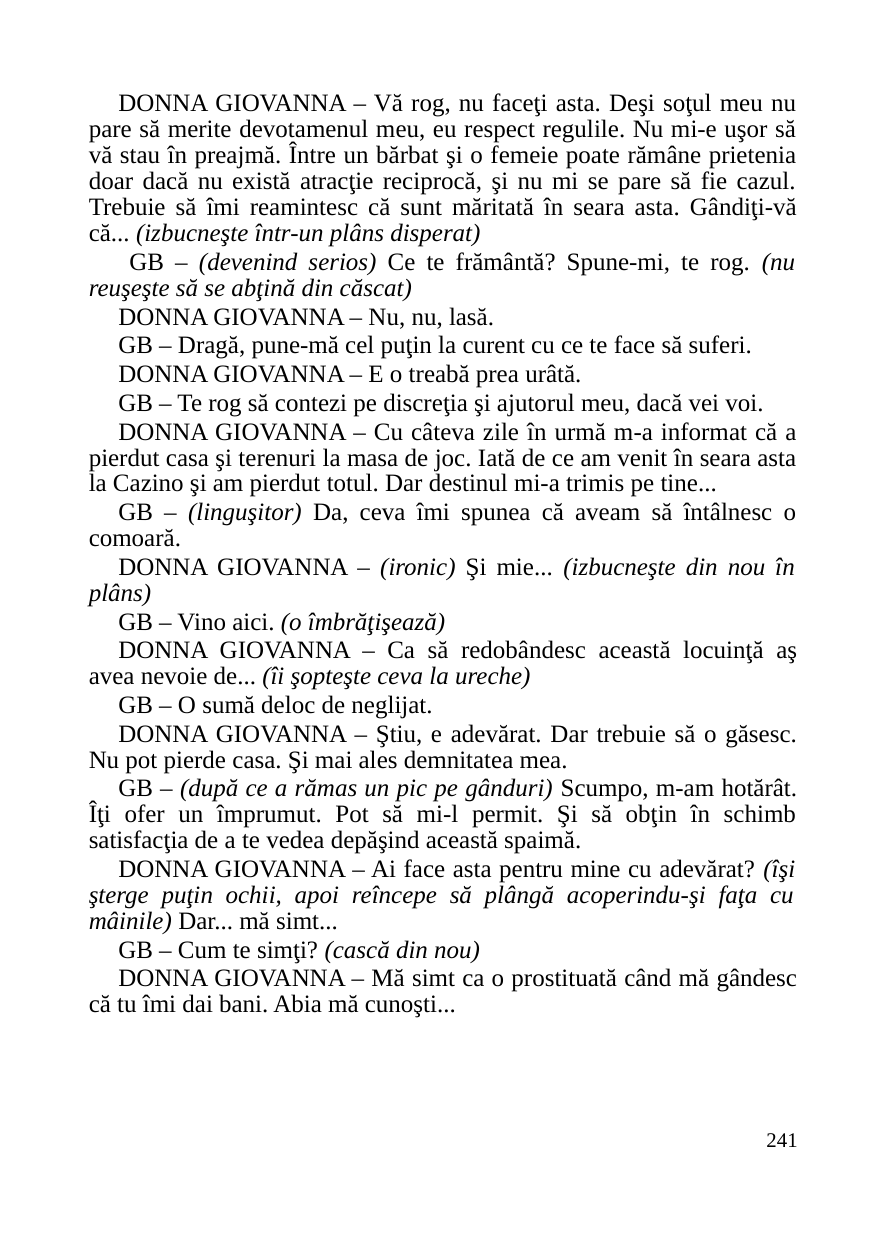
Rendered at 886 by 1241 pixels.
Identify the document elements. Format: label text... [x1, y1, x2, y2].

text DONNA GIOVANNA – Cu câteva zile în urmă m-a informat că a pierdut casa şi terenuri la masa de joc. Iată de ce am venit în seara asta la Cazino şi am pierdut totul. Dar destinul mi-a trimis pe tine... [88, 417, 797, 497]
text DONNA GIOVANNA – Mă simt ca o prostituată când mă gândesc că tu îmi dai bani. Abia mă cunoşti... [88, 963, 797, 1018]
text GB – Vino aici. (o îmbrăţişează) [88, 607, 797, 635]
text DONNA GIOVANNA – Vă rog, nu faceţi asta. Deşi soţul meu nu pare să merite devotamenul meu, eu respect regulile. Nu mi-e uşor să vă stau în preajmă. Între un bărbat şi o femeie poate rămâne prietenia doar dacă nu există atracţie reciprocă, şi nu mi se pare să fie cazul. Trebuie să îmi reamintesc că sunt măritată în seara asta. Gândiţi-vă că... (izbucneşte într-un plâns disperat) [88, 88, 797, 247]
text GB – Te rog să contezi pe discreţia şi ajutorul meu, dacă vei voi. [88, 388, 797, 417]
text GB – O sumă deloc de neglijat. [88, 690, 797, 719]
text DONNA GIOVANNA – Ştiu, e adevărat. Dar trebuie să o găsesc. Nu pot pierde casa. Şi mai ales demnitatea mea. [88, 719, 797, 773]
text DONNA GIOVANNA – (ironic) Şi mie... (izbucneşte din nou în plâns) [88, 552, 797, 607]
text GB – Cum te simţi? (cască din nou) [88, 935, 797, 963]
text DONNA GIOVANNA – Ai face asta pentru mine cu adevărat? (îşi şterge puţin ochii, apoi reîncepe să plângă acoperindu-şi faţa cu mâinile) Dar... mă simt... [88, 854, 797, 935]
text GB – Dragă, pune-mă cel puţin la curent cu ce te face să suferi. [88, 330, 797, 359]
text DONNA GIOVANNA – E o treabă prea urâtă. [88, 359, 797, 388]
text DONNA GIOVANNA – Ca să redobândesc această locuinţă aş avea nevoie de... (îi şopteşte ceva la ureche) [88, 635, 797, 690]
text GB – (devenind serios) Ce te frământă? Spune-mi, te rog. (nu reuşeşte să se abţină din căscat) [88, 247, 797, 302]
text GB – (după ce a rămas un pic pe gânduri) Scumpo, m-am hotărât. Îţi ofer un împrumut. Pot să mi-l permit. Şi să obţin în schimb satisfacţia de a te vedea depăşind această spaimă. [88, 773, 797, 854]
text GB – (linguşitor) Da, ceva îmi spunea că aveam să întâlnesc o comoară. [88, 497, 797, 552]
text DONNA GIOVANNA – Nu, nu, lasă. [88, 302, 797, 330]
